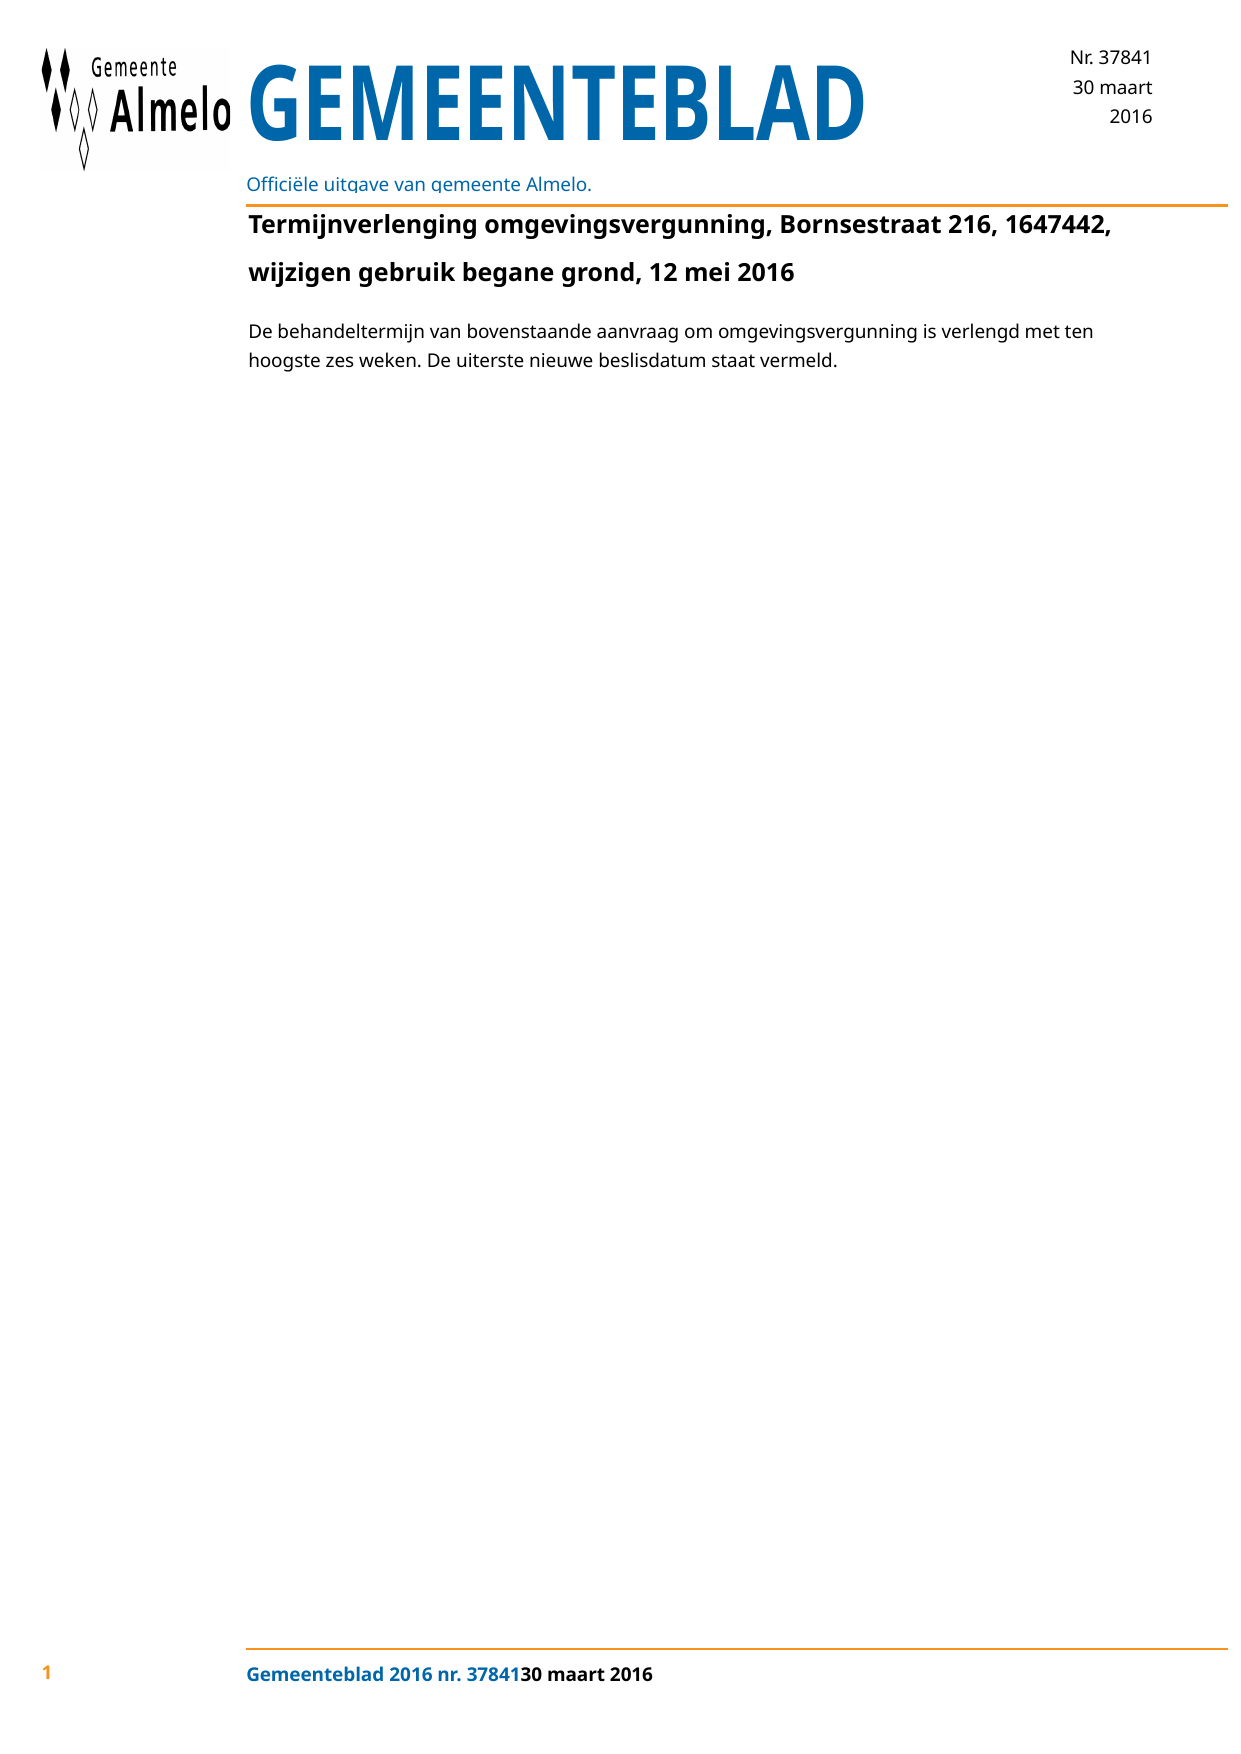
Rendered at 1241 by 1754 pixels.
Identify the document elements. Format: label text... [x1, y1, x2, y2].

text De behandeltermijn van bovenstaande aanvraag om omgevingsvergunning is verlengd met ten hoogste zes weken. De uiterste nieuwe beslisdatum staat vermeld. [248, 318, 1152, 373]
text Termijnverlenging omgevingsvergunning, Bornsestraat 216, 1647442, wijzigen gebruik begane grond, 12 mei 2016 [248, 207, 1152, 288]
picture [41, 47, 231, 172]
